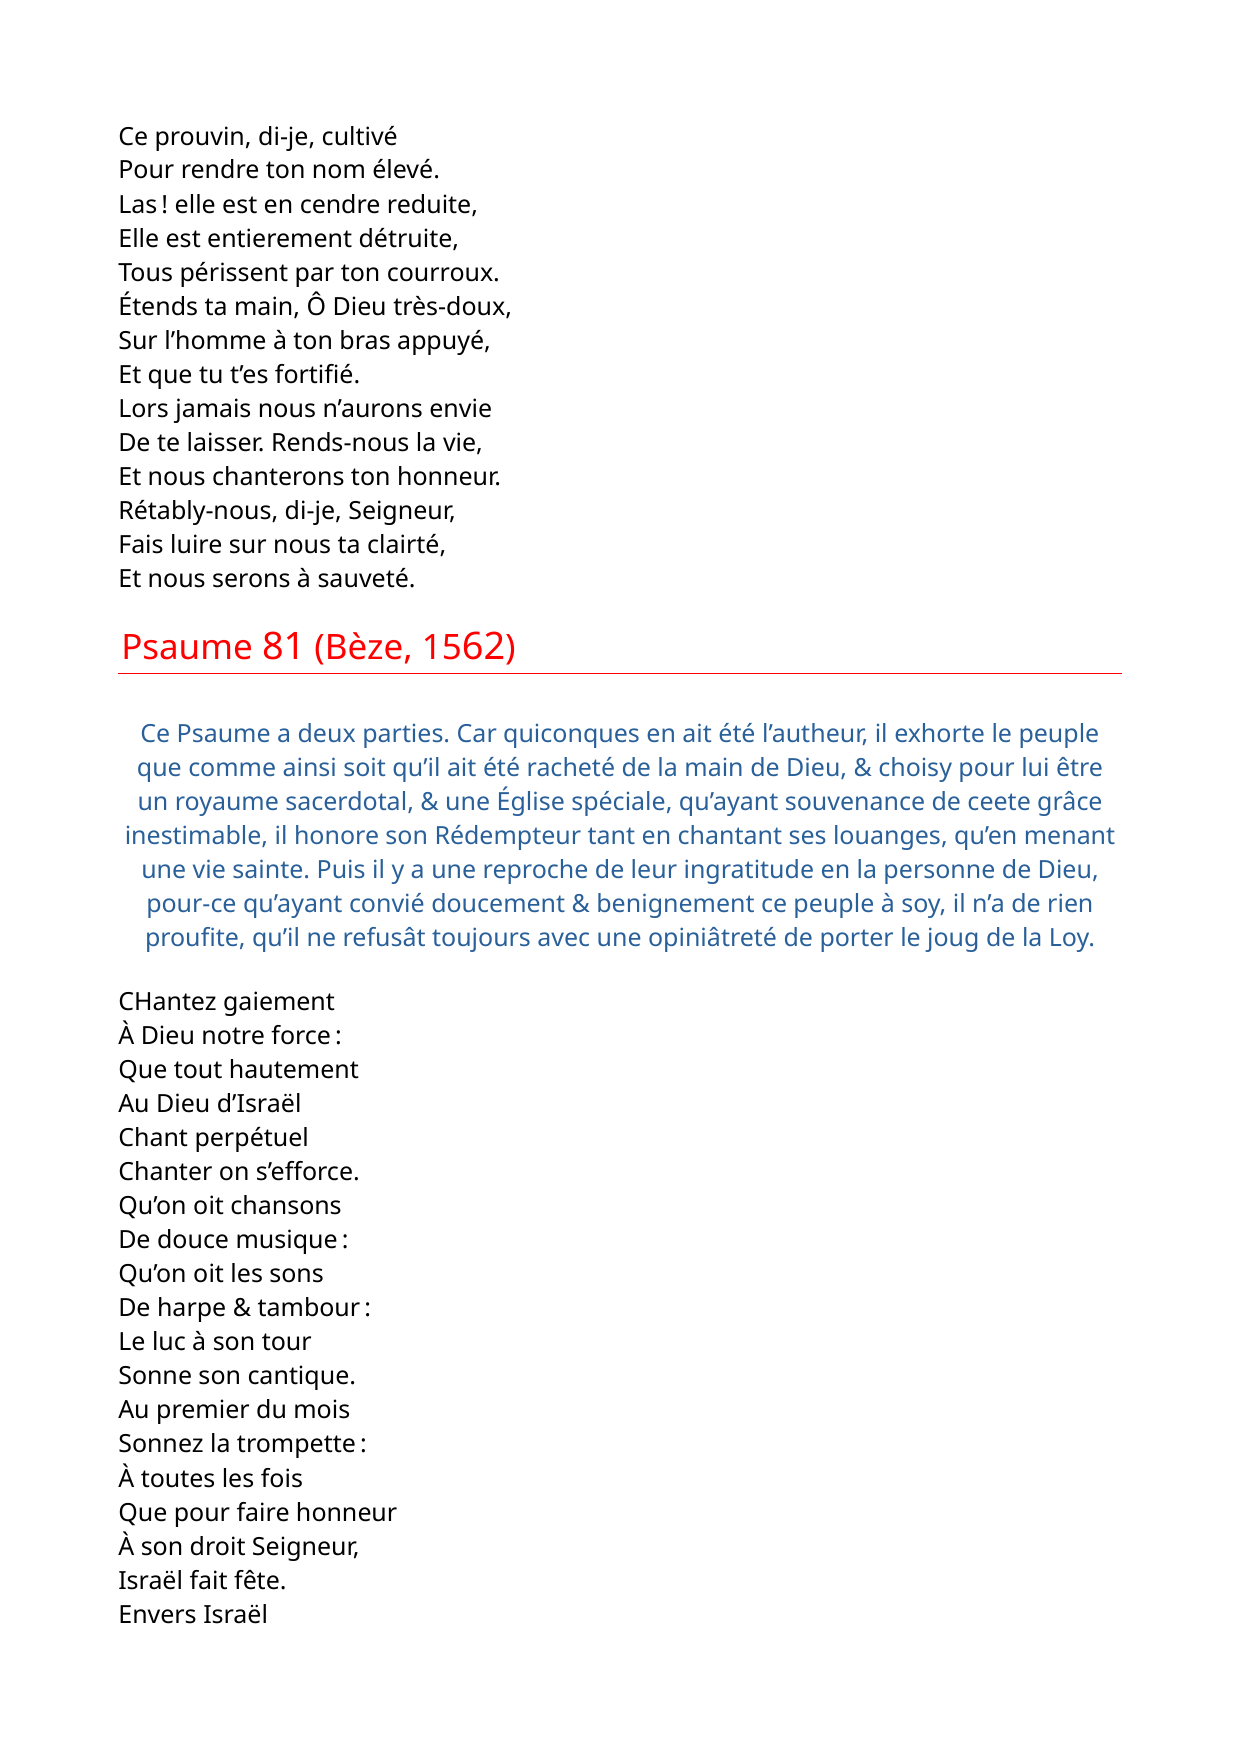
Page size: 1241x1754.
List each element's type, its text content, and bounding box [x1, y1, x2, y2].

subtitle Psaume 81 (Bèze, 1562) [118, 616, 1122, 673]
text Lors jamais nous n’aurons envie [118, 391, 1122, 425]
text Chant perpétuel [118, 1119, 1122, 1154]
text Ce prouvin, di-je, cultivé [118, 118, 1122, 152]
text À son droit Seigneur, [118, 1528, 1122, 1562]
text Fais luire sur nous ta clairté, [118, 527, 1122, 561]
text CHantez gaiement [118, 983, 1122, 1017]
text Israël fait fête. [118, 1562, 1122, 1596]
text Au premier du mois [118, 1392, 1122, 1426]
text Le luc à son tour [118, 1324, 1122, 1358]
text De te laisser. Rends-nous la vie, [118, 425, 1122, 459]
text Au Dieu d’Israël [118, 1086, 1122, 1119]
text À toutes les fois [118, 1460, 1122, 1494]
text Envers Israël [118, 1596, 1122, 1631]
text Et nous chanterons ton honneur. [118, 459, 1122, 493]
text À Dieu notre force : [118, 1017, 1122, 1051]
text Chanter on s’efforce. [118, 1154, 1122, 1188]
text Pour rendre ton nom élevé. [118, 152, 1122, 186]
text Qu’on oit chansons [118, 1188, 1122, 1222]
text Sur l’homme à ton bras appuyé, [118, 322, 1122, 357]
text Las ! elle est en cendre reduite, [118, 186, 1122, 220]
text Tous périssent par ton courroux. [118, 254, 1122, 288]
text De harpe & tambour : [118, 1290, 1122, 1324]
text Qu’on oit les sons [118, 1256, 1122, 1290]
text Et nous serons à sauveté. [118, 561, 1122, 595]
text Sonnez la trompette : [118, 1426, 1122, 1460]
text Ce Psaume a deux parties. Car quiconques en ait été l’autheur, il exhorte le peuple que comme ainsi soit qu’il ait été racheté de la main de Dieu, & choisy pour lui être un royaume sacerdotal, & une Église spéciale, qu’ayant souvenance de ceete grâce inestimable, il honore son Rédempteur tant en chantant ses louanges, qu’en menant une vie sainte. Puis il y a une reproche de leur ingratitude en la personne de Dieu, pour-ce qu’ayant convié doucement & benignement ce peuple à soy, il n’a de rien proufite, qu’il ne refusât toujours avec une opiniâtreté de porter le joug de la Loy. [118, 715, 1122, 954]
text De douce musique : [118, 1222, 1122, 1256]
text Que pour faire honneur [118, 1494, 1122, 1528]
text Rétably-nous, di-je, Seigneur, [118, 493, 1122, 527]
text Que tout hautement [118, 1051, 1122, 1086]
text Elle est entierement détruite, [118, 220, 1122, 254]
text Et que tu t’es fortifié. [118, 357, 1122, 391]
text Sonne son cantique. [118, 1358, 1122, 1392]
text Étends ta main, Ô Dieu très-doux, [118, 288, 1122, 322]
